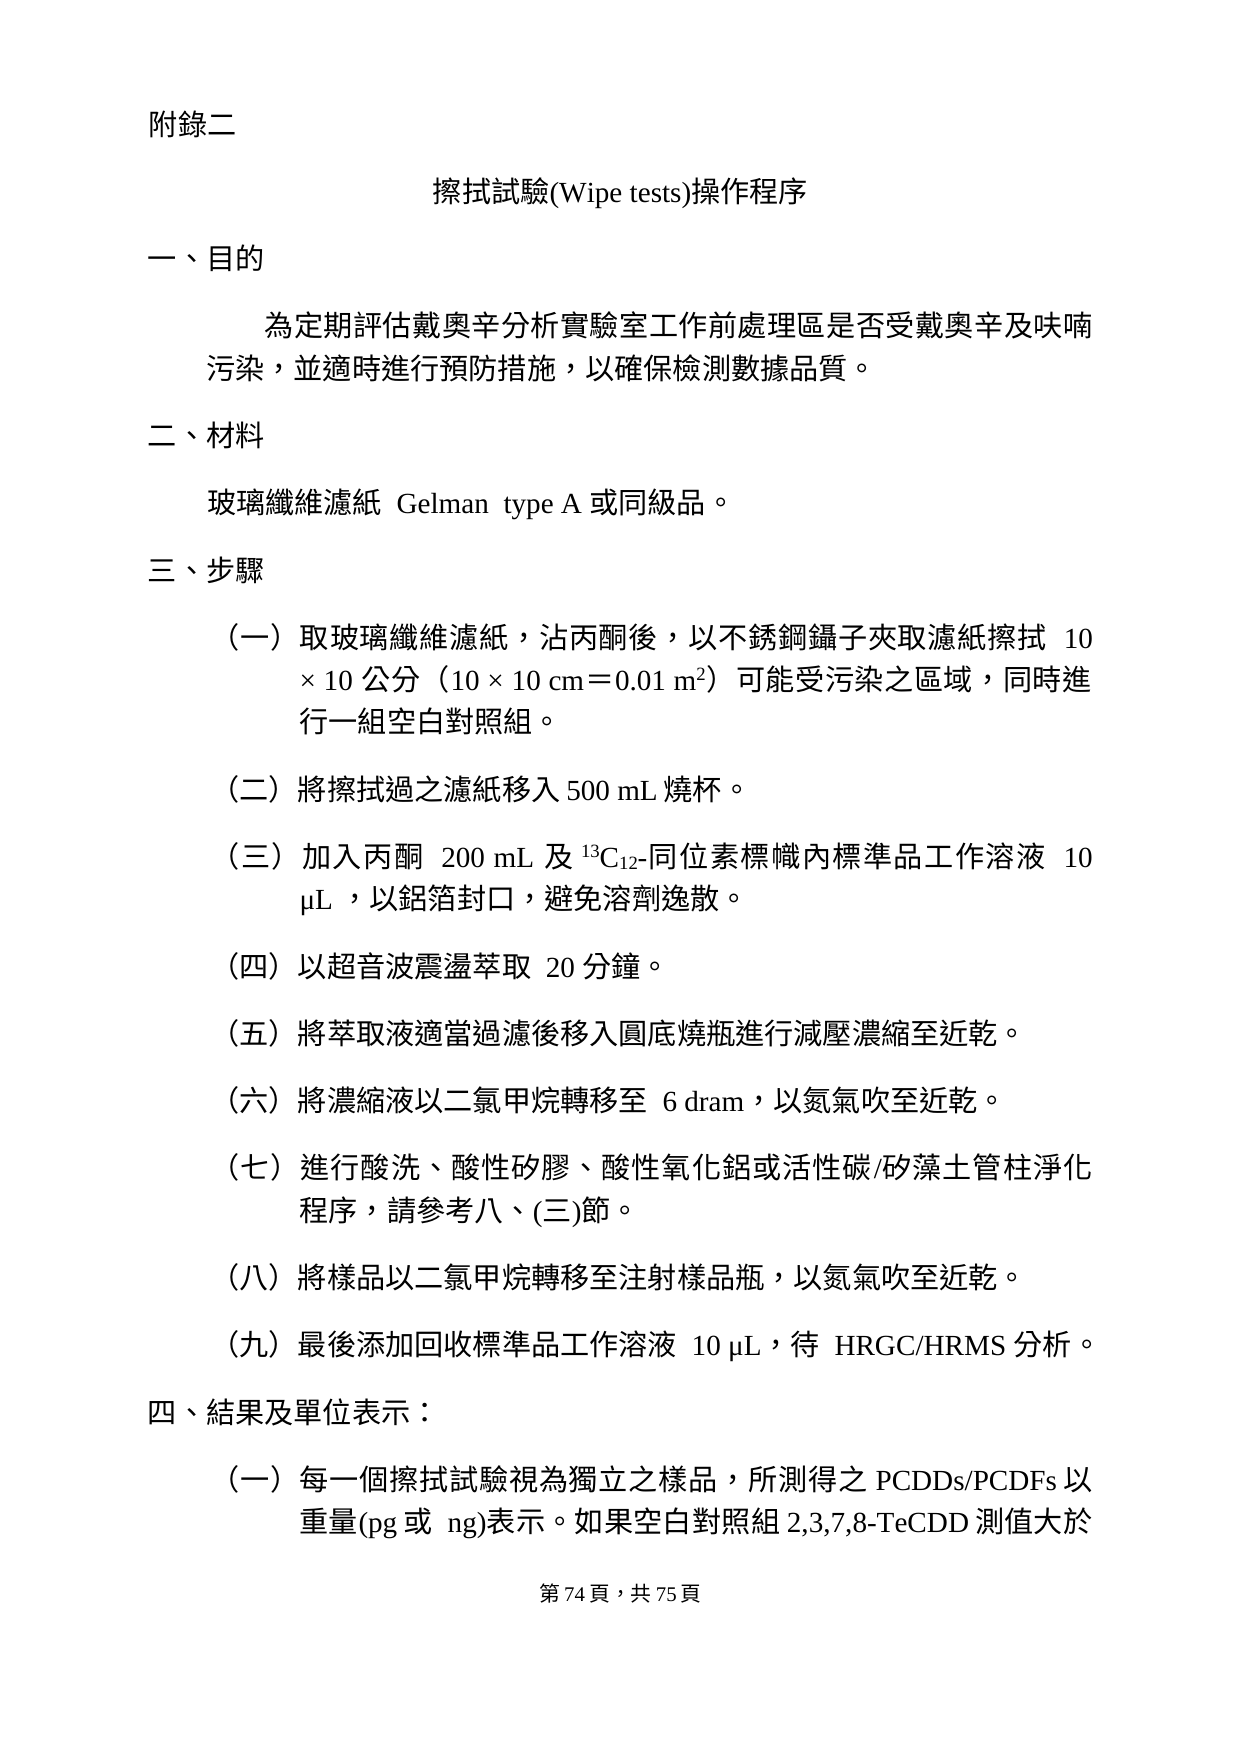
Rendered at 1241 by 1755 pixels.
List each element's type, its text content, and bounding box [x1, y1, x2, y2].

text 為定期評估戴奧辛分析實驗室工作前處理區是否受戴奧辛及呋喃污染，並適時進行預防措施，以確保檢測數據品質。 [206, 303, 1093, 388]
text （一）每一個擦拭試驗視為獨立之樣品，所測得之PCDDs/PCDFs以重量(pg或 ng)表示。如果空白對照組2,3,7,8-TeCDD測值大於 [210, 1457, 1093, 1541]
text （四）以超音波震盪萃取 20 分鐘。 [210, 943, 1093, 986]
text （一）取玻璃纖維濾紙，沾丙酮後，以不銹鋼鑷子夾取濾紙擦拭 10 × 10 公分（10 × 10 cm＝0.01 m2）可能受污染之區域，同時進行一組空白對照組。 [210, 614, 1093, 741]
text 一、目的 [148, 236, 1093, 278]
text （八）將樣品以二氯甲烷轉移至注射樣品瓶，以氮氣吹至近乾。 [210, 1255, 1093, 1297]
text （七）進行酸洗、酸性矽膠、酸性氧化鋁或活性碳/矽藻土管柱淨化程序，請參考八、(三)節。 [210, 1145, 1093, 1230]
text （五）將萃取液適當過濾後移入圓底燒瓶進行減壓濃縮至近乾。 [210, 1011, 1093, 1053]
text 二、材料 [148, 413, 1093, 455]
text 四、結果及單位表示： [148, 1389, 1093, 1432]
text 三、步驟 [148, 547, 1093, 589]
text 玻璃纖維濾紙 Gelman type A 或同級品。 [148, 480, 1093, 522]
text （三）加入丙酮 200 mL 及13C12-同位素標幟內標準品工作溶液 10 μL ，以鋁箔封口，避免溶劑逸散。 [210, 834, 1093, 918]
text 擦拭試驗(Wipe tests)操作程序 [148, 168, 1093, 211]
text （六）將濃縮液以二氯甲烷轉移至 6 dram，以氮氣吹至近乾。 [210, 1078, 1093, 1120]
text （九）最後添加回收標準品工作溶液 10 μL，待 HRGC/HRMS 分析。 [210, 1322, 1093, 1364]
text 附錄二 [149, 101, 1093, 143]
text （二）將擦拭過之濾紙移入500 mL燒杯。 [210, 766, 1093, 809]
